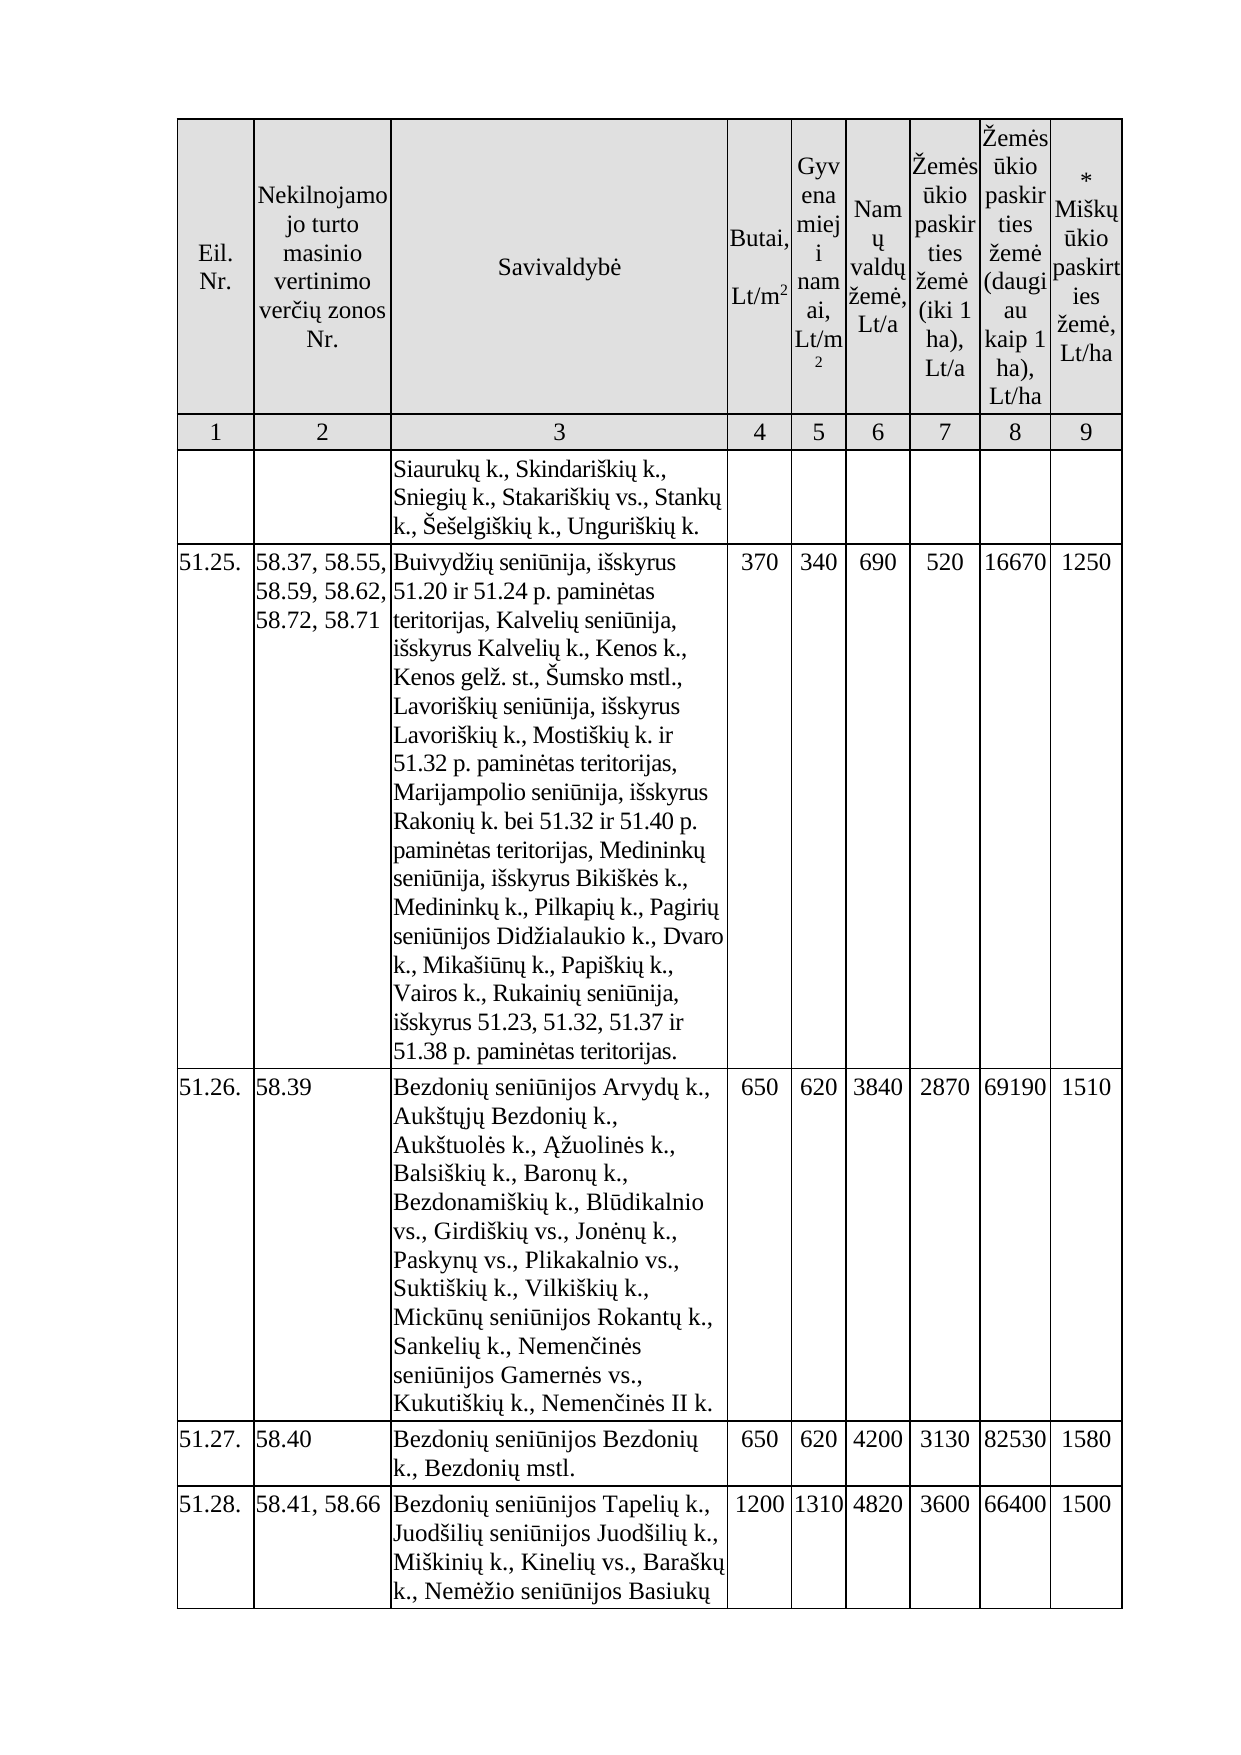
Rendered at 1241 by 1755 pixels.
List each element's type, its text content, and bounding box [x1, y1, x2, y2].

table_header Eil. Nr. [178, 120, 253, 413]
table_cell [255, 451, 390, 543]
table_cell 9 [1051, 415, 1121, 449]
table_cell 3 [392, 415, 727, 449]
table_cell 620 [792, 1069, 845, 1420]
table_cell [178, 451, 253, 543]
table_cell 340 [792, 545, 845, 1068]
table_cell [847, 451, 909, 543]
table_cell 58.41, 58.66 [255, 1487, 390, 1607]
table_cell 7 [911, 415, 979, 449]
table_cell 51.28. [178, 1487, 253, 1607]
table_cell Bezdonių seniūnijos Arvydų k., Aukštųjų Bezdonių k., Aukštuolės k., Ąžuolinės k., Balsiškių k., Baronų k., Bezdonamiškių k., Blūdikalnio vs., Girdiškių vs., Jonėnų k., Paskynų vs., Plikakalnio vs., Suktiškių k., Vilkiškių k., Mickūnų seniūnijos Rokantų k., Sankelių k., Nemenčinės seniūnijos Gamernės vs., Kukutiškių k., Nemenčinės II k. [392, 1069, 727, 1420]
table_header Namų valdų žemė, Lt/a [847, 120, 909, 413]
table_cell 51.25. [178, 545, 253, 1068]
table_cell 520 [911, 545, 979, 1068]
table_cell [911, 451, 979, 543]
table_cell 1500 [1051, 1487, 1121, 1607]
table_cell 58.39 [255, 1069, 390, 1420]
table_cell 370 [728, 545, 791, 1068]
table_cell 4 [728, 415, 791, 449]
table_header Žemės ūkio paskirties žemė (daugiau kaip 1 ha), Lt/ha [981, 120, 1050, 413]
table_cell 690 [847, 545, 909, 1068]
table_cell 4200 [847, 1422, 909, 1485]
table_cell 66400 [981, 1487, 1050, 1607]
table_cell 1200 [728, 1487, 791, 1607]
table_cell 3840 [847, 1069, 909, 1420]
table_cell 51.26. [178, 1069, 253, 1420]
table_cell 6 [847, 415, 909, 449]
table_cell 82530 [981, 1422, 1050, 1485]
table_cell 69190 [981, 1069, 1050, 1420]
table_header Savivaldybė [392, 120, 727, 413]
table_cell 58.40 [255, 1422, 390, 1485]
table_cell [1051, 451, 1121, 543]
table_header Butai, Lt/m2 [728, 120, 791, 413]
table_cell 1310 [792, 1487, 845, 1607]
table_header Žemės ūkio paskirties žemė (iki 1 ha), Lt/a [911, 120, 979, 413]
table_cell 2870 [911, 1069, 979, 1420]
table_cell 8 [981, 415, 1050, 449]
table_cell 3600 [911, 1487, 979, 1607]
table_cell 1580 [1051, 1422, 1121, 1485]
table_cell 3130 [911, 1422, 979, 1485]
table_cell Buivydžių seniūnija, išskyrus 51.20 ir 51.24 p. paminėtas teritorijas, Kalvelių seniūnija, išskyrus Kalvelių k., Kenos k., Kenos gelž. st., Šumsko mstl., Lavoriškių seniūnija, išskyrus Lavoriškių k., Mostiškių k. ir 51.32 p. paminėtas teritorijas, Marijampolio seniūnija, išskyrus Rakonių k. bei 51.32 ir 51.40 p. paminėtas teritorijas, Medininkų seniūnija, išskyrus Bikiškės k., Medininkų k., Pilkapių k., Pagirių seniūnijos Didžialaukio k., Dvaro k., Mikašiūnų k., Papiškių k., Vairos k., Rukainių seniūnija, išskyrus 51.23, 51.32, 51.37 ir 51.38 p. paminėtas teritorijas. [392, 545, 727, 1068]
table_cell [792, 451, 845, 543]
table_cell 51.27. [178, 1422, 253, 1485]
table_cell 1510 [1051, 1069, 1121, 1420]
table_cell 1250 [1051, 545, 1121, 1068]
table_cell Siaurukų k., Skindariškių k., Sniegių k., Stakariškių vs., Stankų k., Šešelgiškių k., Unguriškių k. [392, 451, 727, 543]
table_cell 5 [792, 415, 845, 449]
table_cell 4820 [847, 1487, 909, 1607]
table_header * Miškų ūkio paskirties žemė, Lt/ha [1051, 120, 1121, 413]
table_cell 650 [728, 1069, 791, 1420]
table_cell 16670 [981, 545, 1050, 1068]
table_cell 1 [178, 415, 253, 449]
table_cell 2 [255, 415, 390, 449]
table_cell Bezdonių seniūnijos Tapelių k., Juodšilių seniūnijos Juodšilių k., Miškinių k., Kinelių vs., Baraškų k., Nemėžio seniūnijos Basiukų [392, 1487, 727, 1607]
table_cell [728, 451, 791, 543]
table_header Nekilnojamojo turto masinio vertinimo verčių zonos Nr. [255, 120, 390, 413]
table_cell 650 [728, 1422, 791, 1485]
table_header Gyvenamieji namai, Lt/m2 [792, 120, 845, 413]
table_cell [981, 451, 1050, 543]
table_cell Bezdonių seniūnijos Bezdonių k., Bezdonių mstl. [392, 1422, 727, 1485]
table_cell 58.37, 58.55, 58.59, 58.62, 58.72, 58.71 [255, 545, 390, 1068]
table_cell 620 [792, 1422, 845, 1485]
